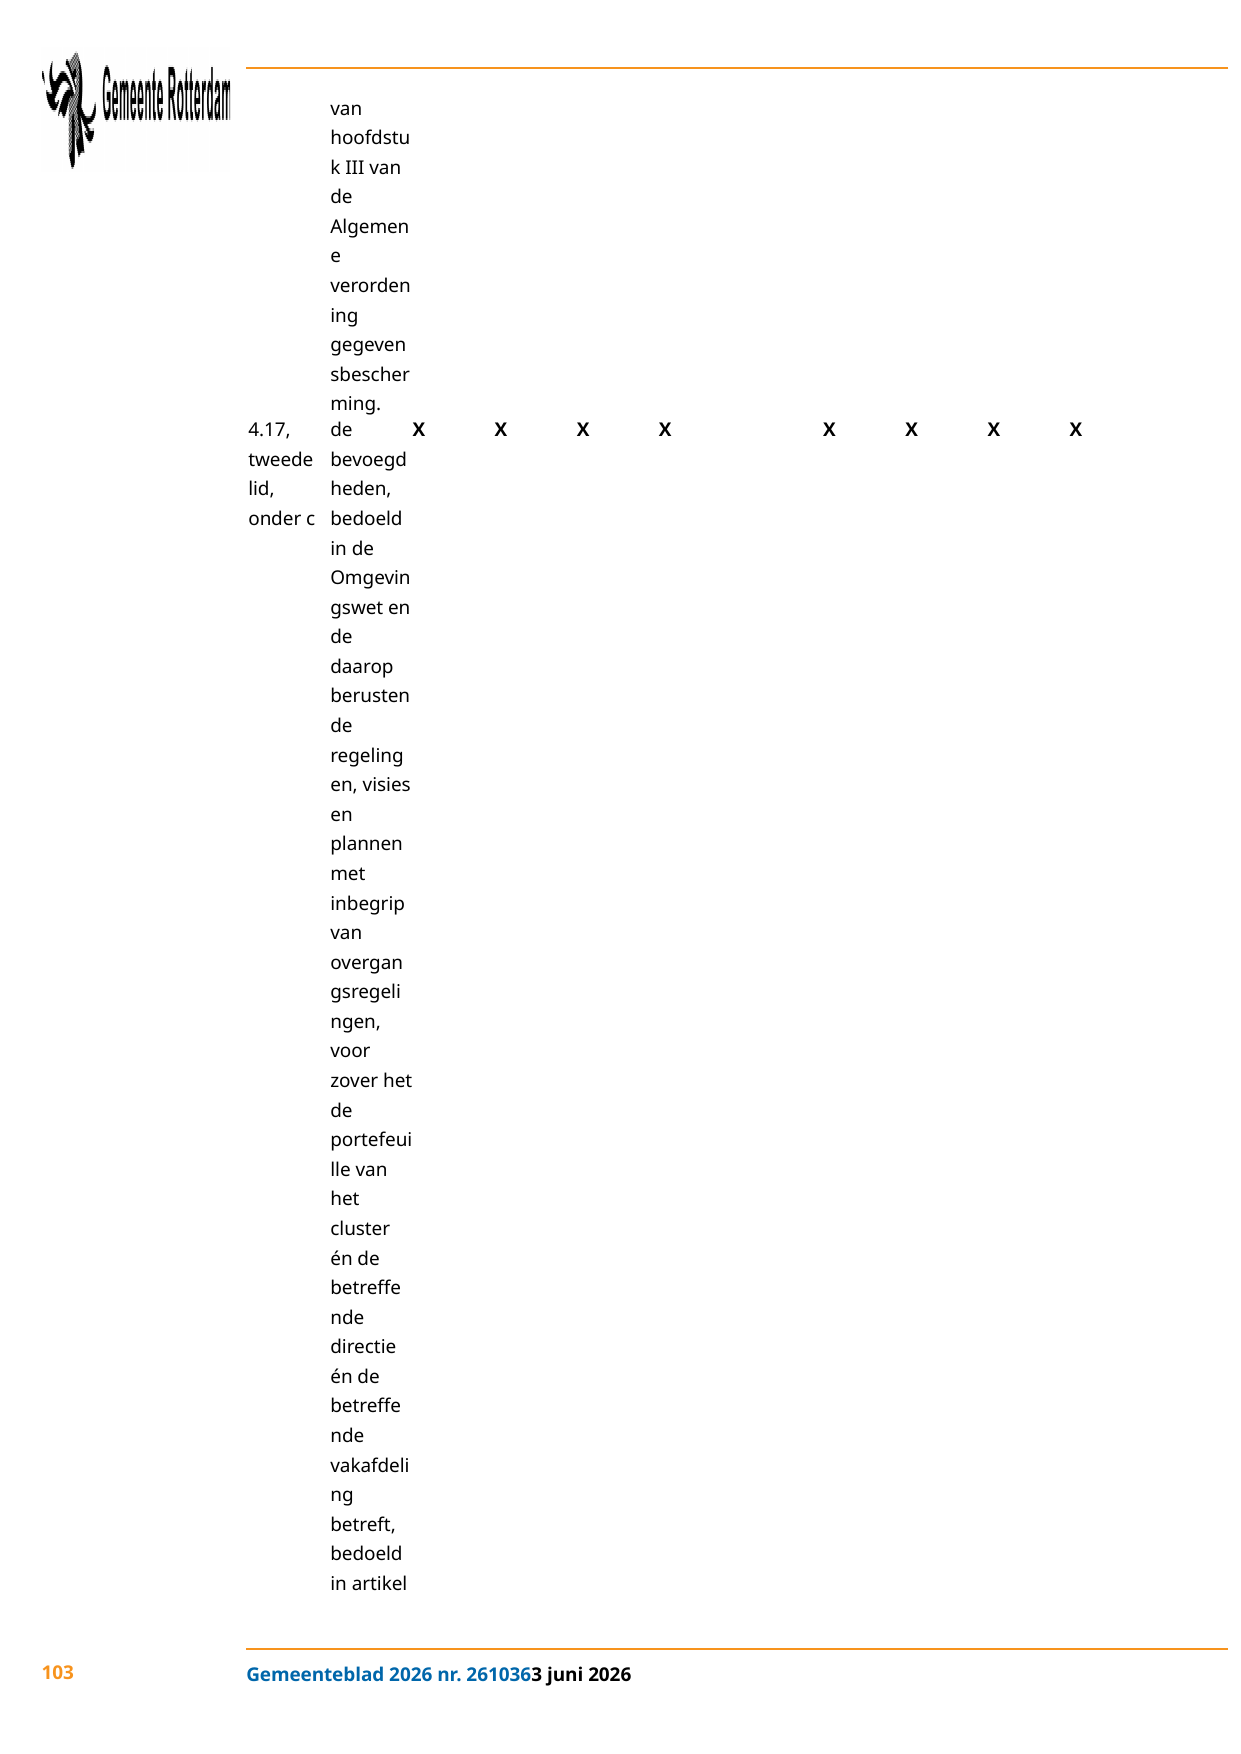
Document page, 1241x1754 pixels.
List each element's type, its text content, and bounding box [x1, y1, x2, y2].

table_cell van hoofdstuk III van de Algemene verordening gegevensbescherming. [330, 95, 412, 416]
table_cell de bevoegdheden, bedoeld in de Omgevingswet en de daarop berustende regelingen, visies en plannen met inbegrip van overgangsregelingen, voor zover het de portefeuille van het cluster én de betreffende directie én de betreffende vakafdeling betreft, bedoeld in artikel [330, 416, 412, 1596]
table_cell X [577, 416, 659, 1596]
table_cell X [412, 416, 494, 1596]
table_cell [659, 95, 741, 416]
table_cell X [823, 416, 905, 1596]
table_cell [494, 95, 577, 416]
table_cell X [905, 416, 987, 1596]
table_cell [1069, 95, 1152, 416]
table_cell [987, 95, 1069, 416]
table_cell [577, 95, 659, 416]
table_cell X [659, 416, 741, 1596]
table_cell 4.17, tweede lid, onder c [248, 416, 330, 1596]
picture [41, 47, 231, 172]
table_cell X [1069, 416, 1152, 1596]
table_cell [412, 95, 494, 416]
table_cell [741, 95, 823, 416]
table_cell X [494, 416, 577, 1596]
table_cell [905, 95, 987, 416]
table_cell [741, 416, 823, 1596]
table_cell X [987, 416, 1069, 1596]
table_cell [248, 95, 330, 416]
table_cell [823, 95, 905, 416]
